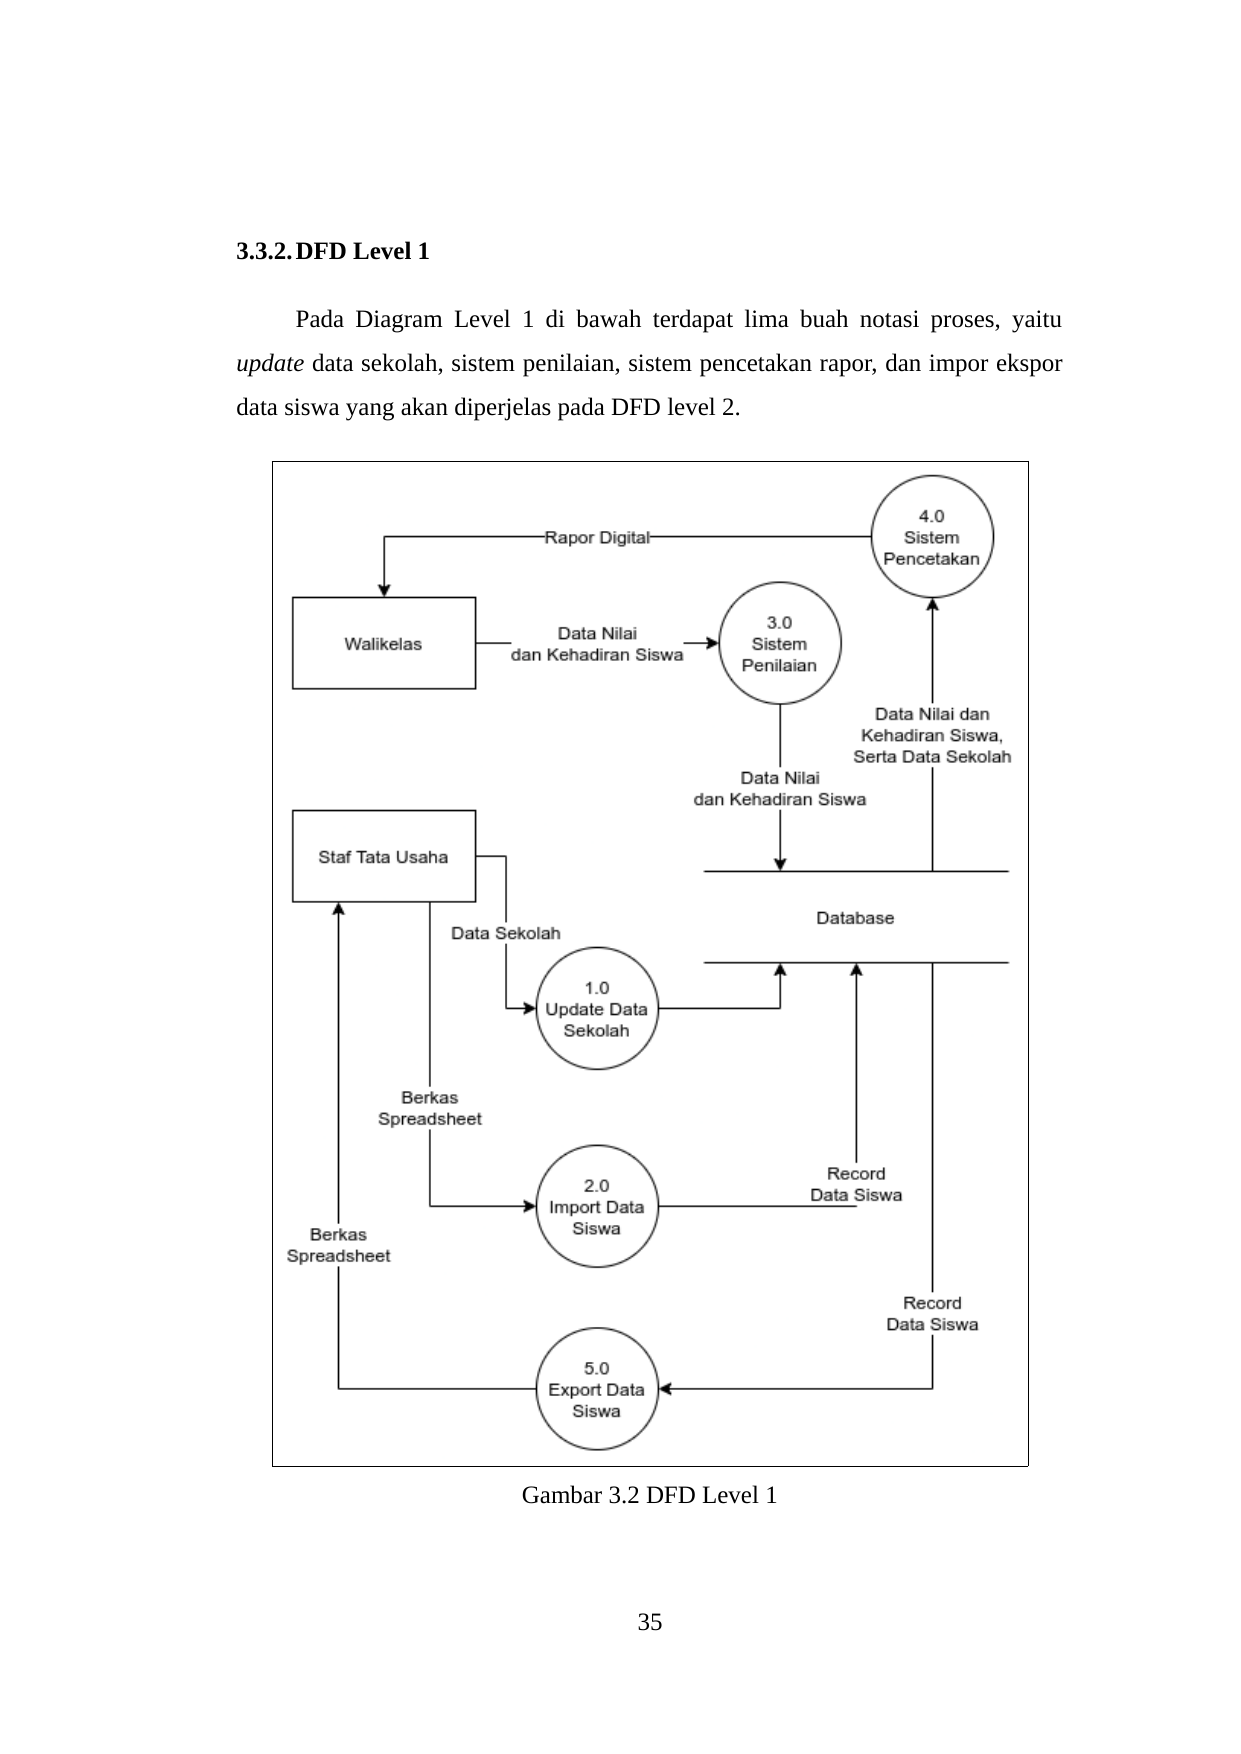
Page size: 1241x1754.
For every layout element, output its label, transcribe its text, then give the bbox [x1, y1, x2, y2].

subtitle DFD Level 1 [236, 236, 1063, 265]
text Gambar 3.2 DFD Level 1 [272, 1467, 1028, 1509]
picture [273, 462, 1028, 1466]
text [272, 448, 1028, 460]
text Pada Diagram Level 1 di bawah terdapat lima buah notasi proses, yaitu update data sekolah, sistem penilaian, sistem pencetakan rapor, dan impor ekspor data siswa yang akan diperjelas pada DFD level 2. [236, 292, 1063, 425]
